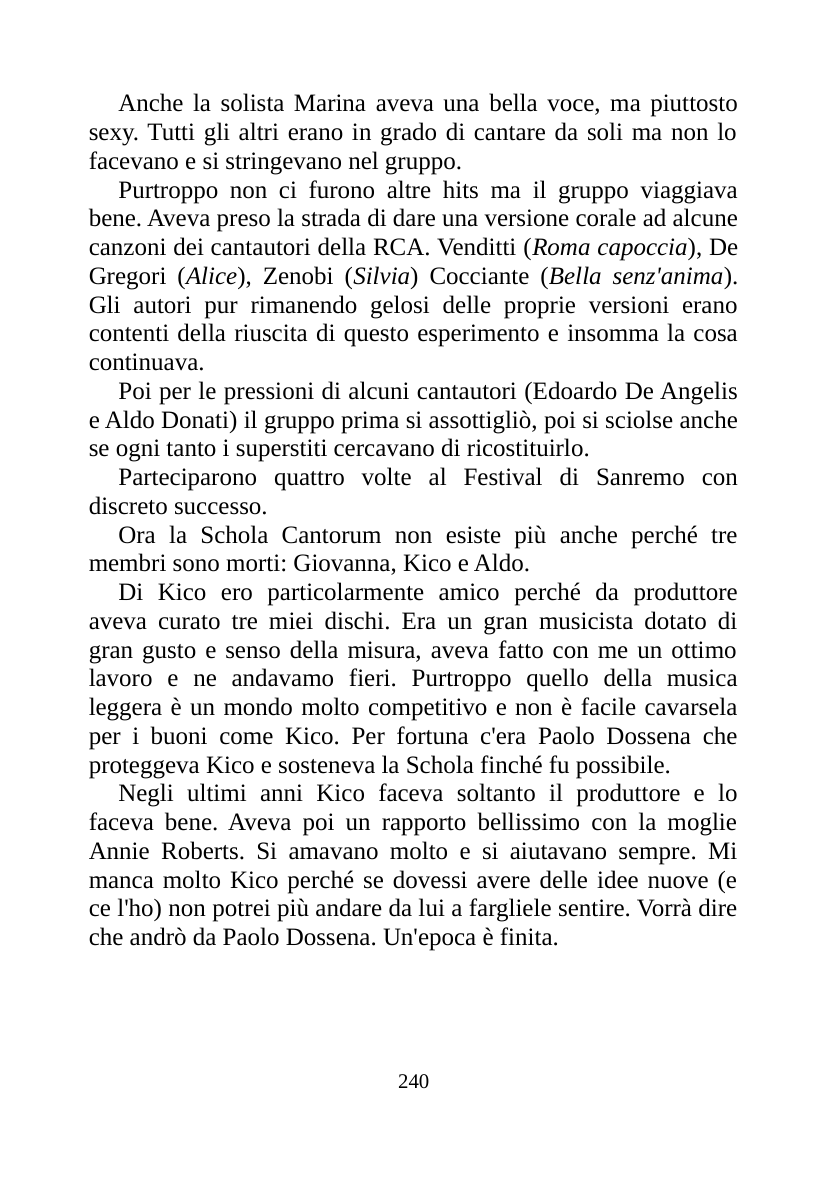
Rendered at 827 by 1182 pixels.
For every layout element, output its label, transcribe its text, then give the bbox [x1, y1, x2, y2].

text Anche la solista Marina aveva una bella voce, ma piuttosto sexy. Tutti gli altri erano in grado di cantare da soli ma non lo facevano e si stringevano nel gruppo. [88, 88, 738, 175]
text Ora la Schola Cantorum non esiste più anche perché tre membri sono morti: Giovanna, Kico e Aldo. [88, 520, 738, 577]
text Di Kico ero particolarmente amico perché da produttore aveva curato tre miei dischi. Era un gran musicista dotato di gran gusto e senso della misura, aveva fatto con me un ottimo lavoro e ne andavamo fieri. Purtroppo quello della musica leggera è un mondo molto competitivo e non è facile cavarsela per i buoni come Kico. Per fortuna c'era Paolo Dossena che proteggeva Kico e sosteneva la Schola finché fu possibile. [88, 577, 738, 778]
text Parteciparono quattro volte al Festival di Sanremo con discreto successo. [88, 462, 738, 520]
text Poi per le pressioni di alcuni cantautori (Edoardo De Angelis e Aldo Donati) il gruppo prima si assottigliò, poi si sciolse anche se ogni tanto i superstiti cercavano di ricostituirlo. [88, 376, 738, 462]
text Purtroppo non ci furono altre hits ma il gruppo viaggiava bene. Aveva preso la strada di dare una versione corale ad alcune canzoni dei cantautori della RCA. Venditti (Roma capoccia), De Gregori (Alice), Zenobi (Silvia) Cocciante (Bella senz'anima). Gli autori pur rimanendo gelosi delle proprie versioni erano contenti della riuscita di questo esperimento e insomma la cosa continuava. [88, 175, 738, 376]
text Negli ultimi anni Kico faceva soltanto il produttore e lo faceva bene. Aveva poi un rapporto bellissimo con la moglie Annie Roberts. Si amavano molto e si aiutavano sempre. Mi manca molto Kico perché se dovessi avere delle idee nuove (e ce l'ho) non potrei più andare da lui a fargliele sentire. Vorrà dire che andrò da Paolo Dossena. Un'epoca è finita. [88, 778, 738, 951]
